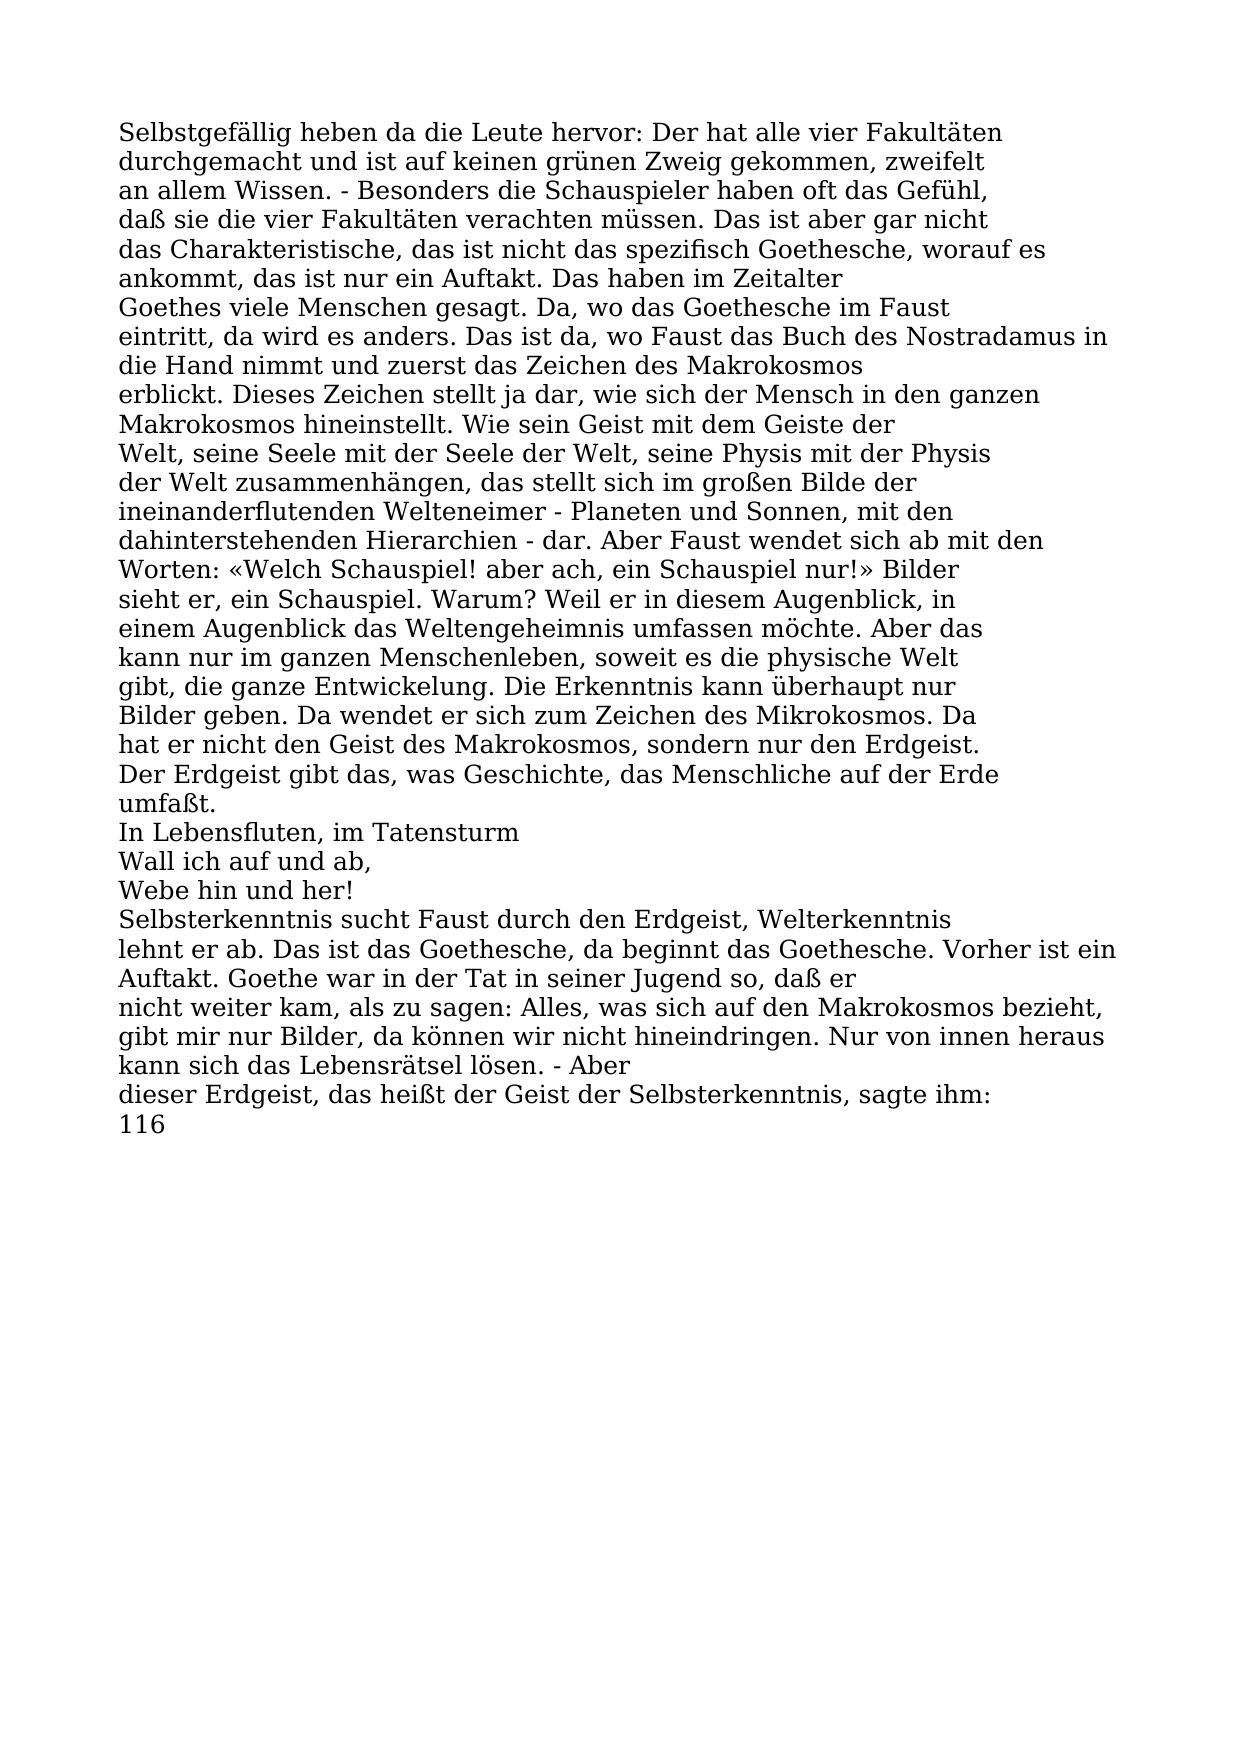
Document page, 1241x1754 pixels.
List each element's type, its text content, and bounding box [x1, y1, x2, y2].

text einem Augenblick das Weltengeheimnis umfassen möchte. Aber das [118, 614, 1122, 643]
text gibt, die ganze Entwickelung. Die Erkenntnis kann überhaupt nur [118, 672, 1122, 701]
text nicht weiter kam, als zu sagen: Alles, was sich auf den Makrokosmos bezieht, gibt mir nur Bilder, da können wir nicht hineindringen. Nur von innen heraus kann sich das Lebensrätsel lösen. - Aber [118, 993, 1122, 1081]
text In Lebensfluten, im Tatensturm [118, 818, 1122, 847]
text 116 [118, 1110, 1122, 1139]
text lehnt er ab. Das ist das Goethesche, da beginnt das Goethesche. Vorher ist ein Auftakt. Goethe war in der Tat in seiner Jugend so, daß er [118, 935, 1122, 993]
text durchgemacht und ist auf keinen grünen Zweig gekommen, zweifelt [118, 147, 1122, 176]
text eintritt, da wird es anders. Das ist da, wo Faust das Buch des Nostradamus in die Hand nimmt und zuerst das Zeichen des Makrokosmos [118, 322, 1122, 381]
text Worten: «Welch Schauspiel! aber ach, ein Schauspiel nur!» Bilder [118, 556, 1122, 585]
text Welt, seine Seele mit der Seele der Welt, seine Physis mit der Physis [118, 439, 1122, 468]
text dieser Erdgeist, das heißt der Geist der Selbsterkenntnis, sagte ihm: [118, 1081, 1122, 1110]
text Der Erdgeist gibt das, was Geschichte, das Menschliche auf der Erde [118, 760, 1122, 789]
text Selbsterkenntnis sucht Faust durch den Erdgeist, Welterkenntnis [118, 906, 1122, 935]
text an allem Wissen. - Besonders die Schauspieler haben oft das Gefühl, [118, 176, 1122, 206]
text erblickt. Dieses Zeichen stellt ja dar, wie sich der Mensch in den ganzen Makrokosmos hineinstellt. Wie sein Geist mit dem Geiste der [118, 381, 1122, 439]
text Wall ich auf und ab, [118, 847, 1122, 876]
text Bilder geben. Da wendet er sich zum Zeichen des Mikrokosmos. Da [118, 701, 1122, 731]
text der Welt zusammenhängen, das stellt sich im großen Bilde der ineinanderflutenden Welteneimer - Planeten und Sonnen, mit den dahinterstehenden Hierarchien - dar. Aber Faust wendet sich ab mit den [118, 468, 1122, 556]
text Selbstgefällig heben da die Leute hervor: Der hat alle vier Fakultäten [118, 118, 1122, 147]
text daß sie die vier Fakultäten verachten müssen. Das ist aber gar nicht [118, 206, 1122, 235]
text Goethes viele Menschen gesagt. Da, wo das Goethesche im Faust [118, 293, 1122, 322]
text das Charakteristische, das ist nicht das spezifisch Goethesche, worauf es ankommt, das ist nur ein Auftakt. Das haben im Zeitalter [118, 235, 1122, 293]
text umfaßt. [118, 789, 1122, 818]
text hat er nicht den Geist des Makrokosmos, sondern nur den Erdgeist. [118, 731, 1122, 760]
text kann nur im ganzen Menschenleben, soweit es die physische Welt [118, 643, 1122, 672]
text Webe hin und her! [118, 876, 1122, 906]
text sieht er, ein Schauspiel. Warum? Weil er in diesem Augenblick, in [118, 585, 1122, 614]
